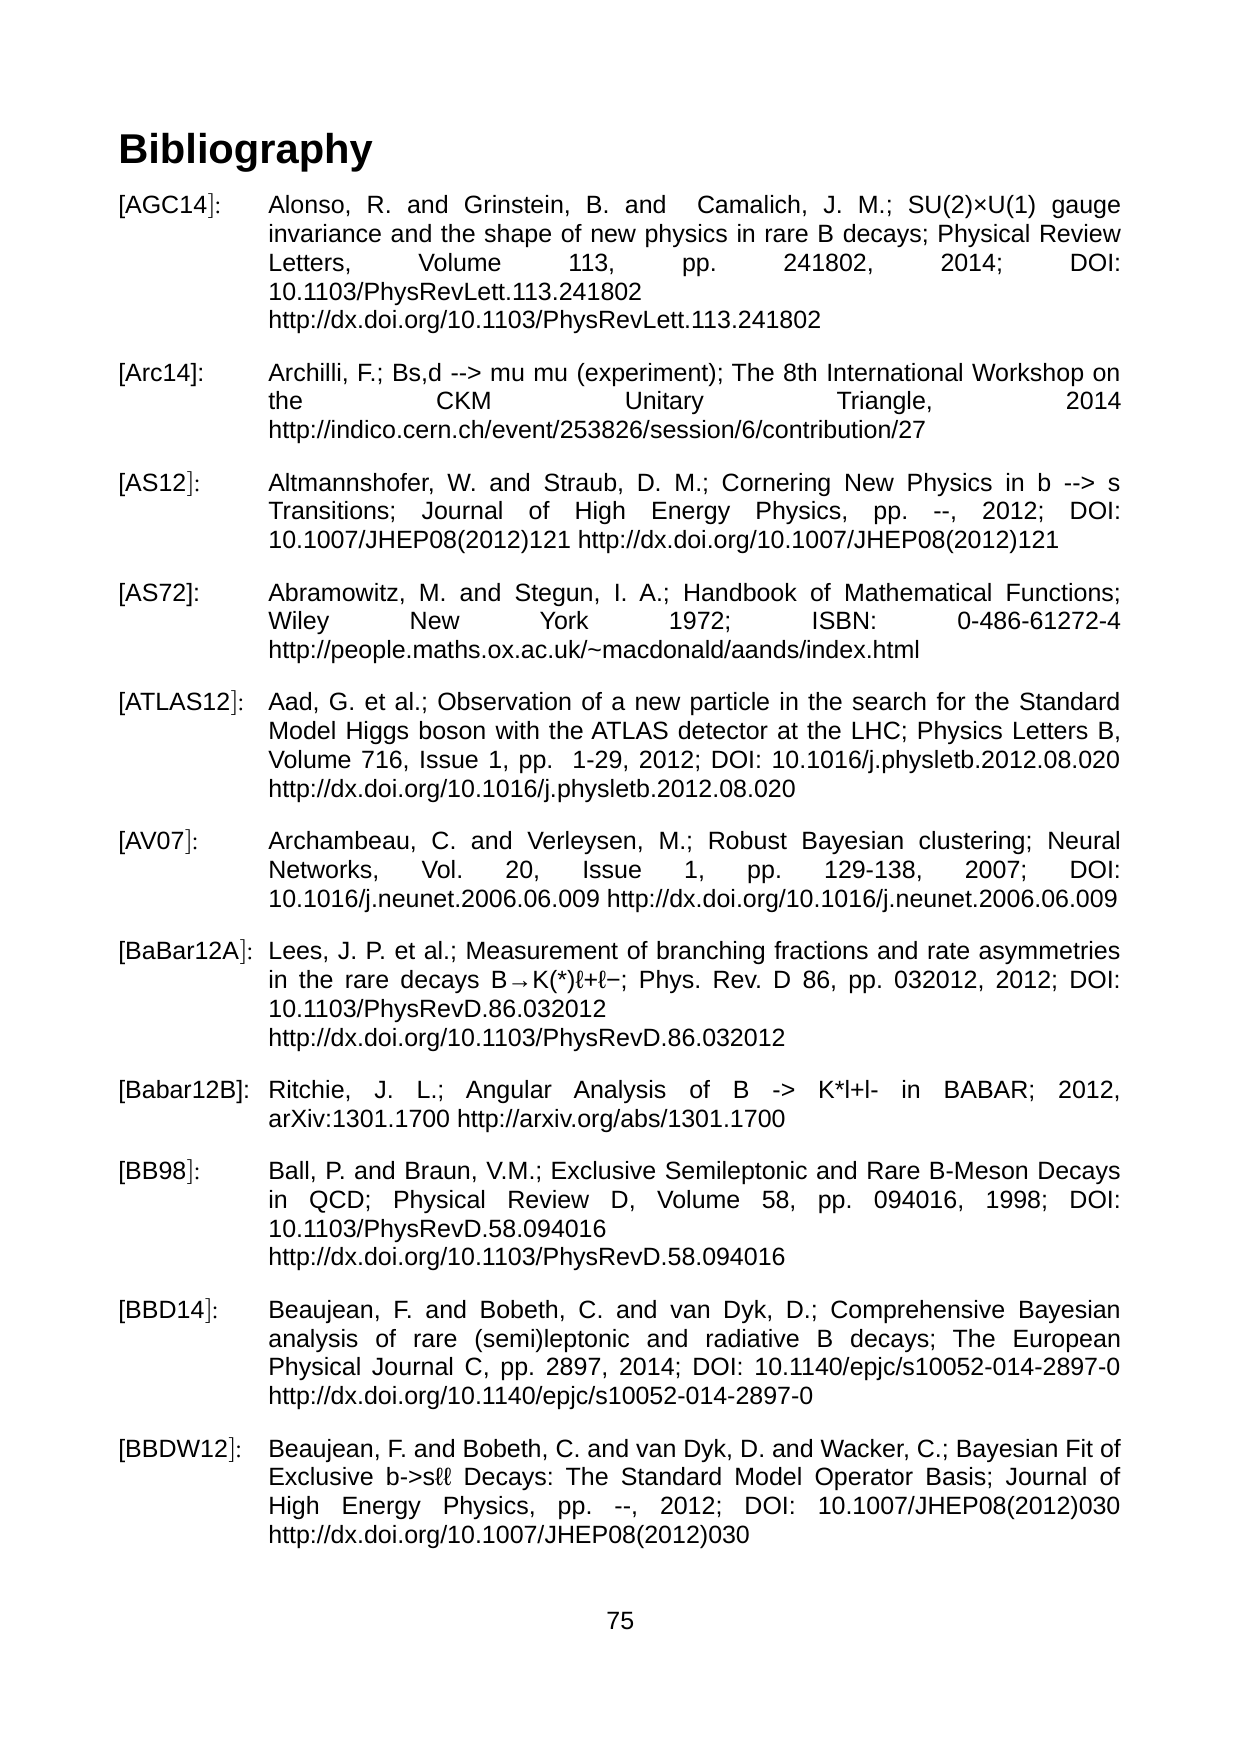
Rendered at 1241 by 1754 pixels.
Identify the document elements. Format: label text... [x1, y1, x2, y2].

text Bibliography [118, 124, 1122, 172]
text [BBDW12]: Beaujean, F. and Bobeth, C. and van Dyk, D. and Wacker, C.; Bayesian Fit of Exclusive b->sℓℓ Decays: The Standard Model Operator Basis; Journal of High Energy Physics, pp. --, 2012; DOI: 10.1007/JHEP08(2012)030 http://dx.doi.org/10.1007/JHEP08(2012)030 [118, 1433, 1122, 1549]
text [ATLAS12]: Aad, G. et al.; Observation of a new particle in the search for the Standard Model Higgs boson with the ATLAS detector at the LHC; Physics Letters B, Volume 716, Issue 1, pp. 1-29, 2012; DOI: 10.1016/j.physletb.2012.08.020 http://dx.doi.org/10.1016/j.physletb.2012.08.020 [118, 687, 1122, 802]
text [AS12]: Altmannshofer, W. and Straub, D. M.; Cornering New Physics in b --> s Transitions; Journal of High Energy Physics, pp. --, 2012; DOI: 10.1007/JHEP08(2012)121 http://dx.doi.org/10.1007/JHEP08(2012)121 [118, 467, 1122, 554]
text [BB98]: Ball, P. and Braun, V.M.; Exclusive Semileptonic and Rare B-Meson Decays in QCD; Physical Review D, Volume 58, pp. 094016, 1998; DOI: 10.1103/PhysRevD.58.094016 http://dx.doi.org/10.1103/PhysRevD.58.094016 [118, 1156, 1122, 1271]
text [Arc14]: Archilli, F.; Bs,d --> mu mu (experiment); The 8th International Workshop on the CKM Unitary Triangle, 2014 http://indico.cern.ch/event/253826/session/6/contribution/27 [118, 358, 1122, 444]
text [BBD14]: Beaujean, F. and Bobeth, C. and van Dyk, D.; Comprehensive Bayesian analysis of rare (semi)leptonic and radiative B decays; The European Physical Journal C, pp. 2897, 2014; DOI: 10.1140/epjc/s10052-014-2897-0 http://dx.doi.org/10.1140/epjc/s10052-014-2897-0 [118, 1295, 1122, 1410]
text [AS72]: Abramowitz, M. and Stegun, I. A.; Handbook of Mathematical Functions; Wiley New York 1972; ISBN: 0-486-61272-4 http://people.maths.ox.ac.uk/~macdonald/aands/index.html [118, 577, 1122, 664]
text [AV07]: Archambeau, C. and Verleysen, M.; Robust Bayesian clustering; Neural Networks, Vol. 20, Issue 1, pp. 129-138, 2007; DOI: 10.1016/j.neunet.2006.06.009 http://dx.doi.org/10.1016/j.neunet.2006.06.009 [118, 826, 1122, 912]
text [BaBar12A]: Lees, J. P. et al.; Measurement of branching fractions and rate asymmetries in the rare decays B→K(*)ℓ+ℓ−; Phys. Rev. D 86, pp. 032012, 2012; DOI: 10.1103/PhysRevD.86.032012 http://dx.doi.org/10.1103/PhysRevD.86.032012 [118, 936, 1122, 1051]
text [Babar12B]: Ritchie, J. L.; Angular Analysis of B -> K*l+l- in BABAR; 2012, arXiv:1301.1700 http://arxiv.org/abs/1301.1700 [118, 1075, 1122, 1132]
text [AGC14]: Alonso, R. and Grinstein, B. and Camalich, J. M.; SU(2)×U(1) gauge invariance and the shape of new physics in rare B decays; Physical Review Letters, Volume 113, pp. 241802, 2014; DOI: 10.1103/PhysRevLett.113.241802 http://dx.doi.org/10.1103/PhysRevLett.113.241802 [118, 190, 1122, 334]
